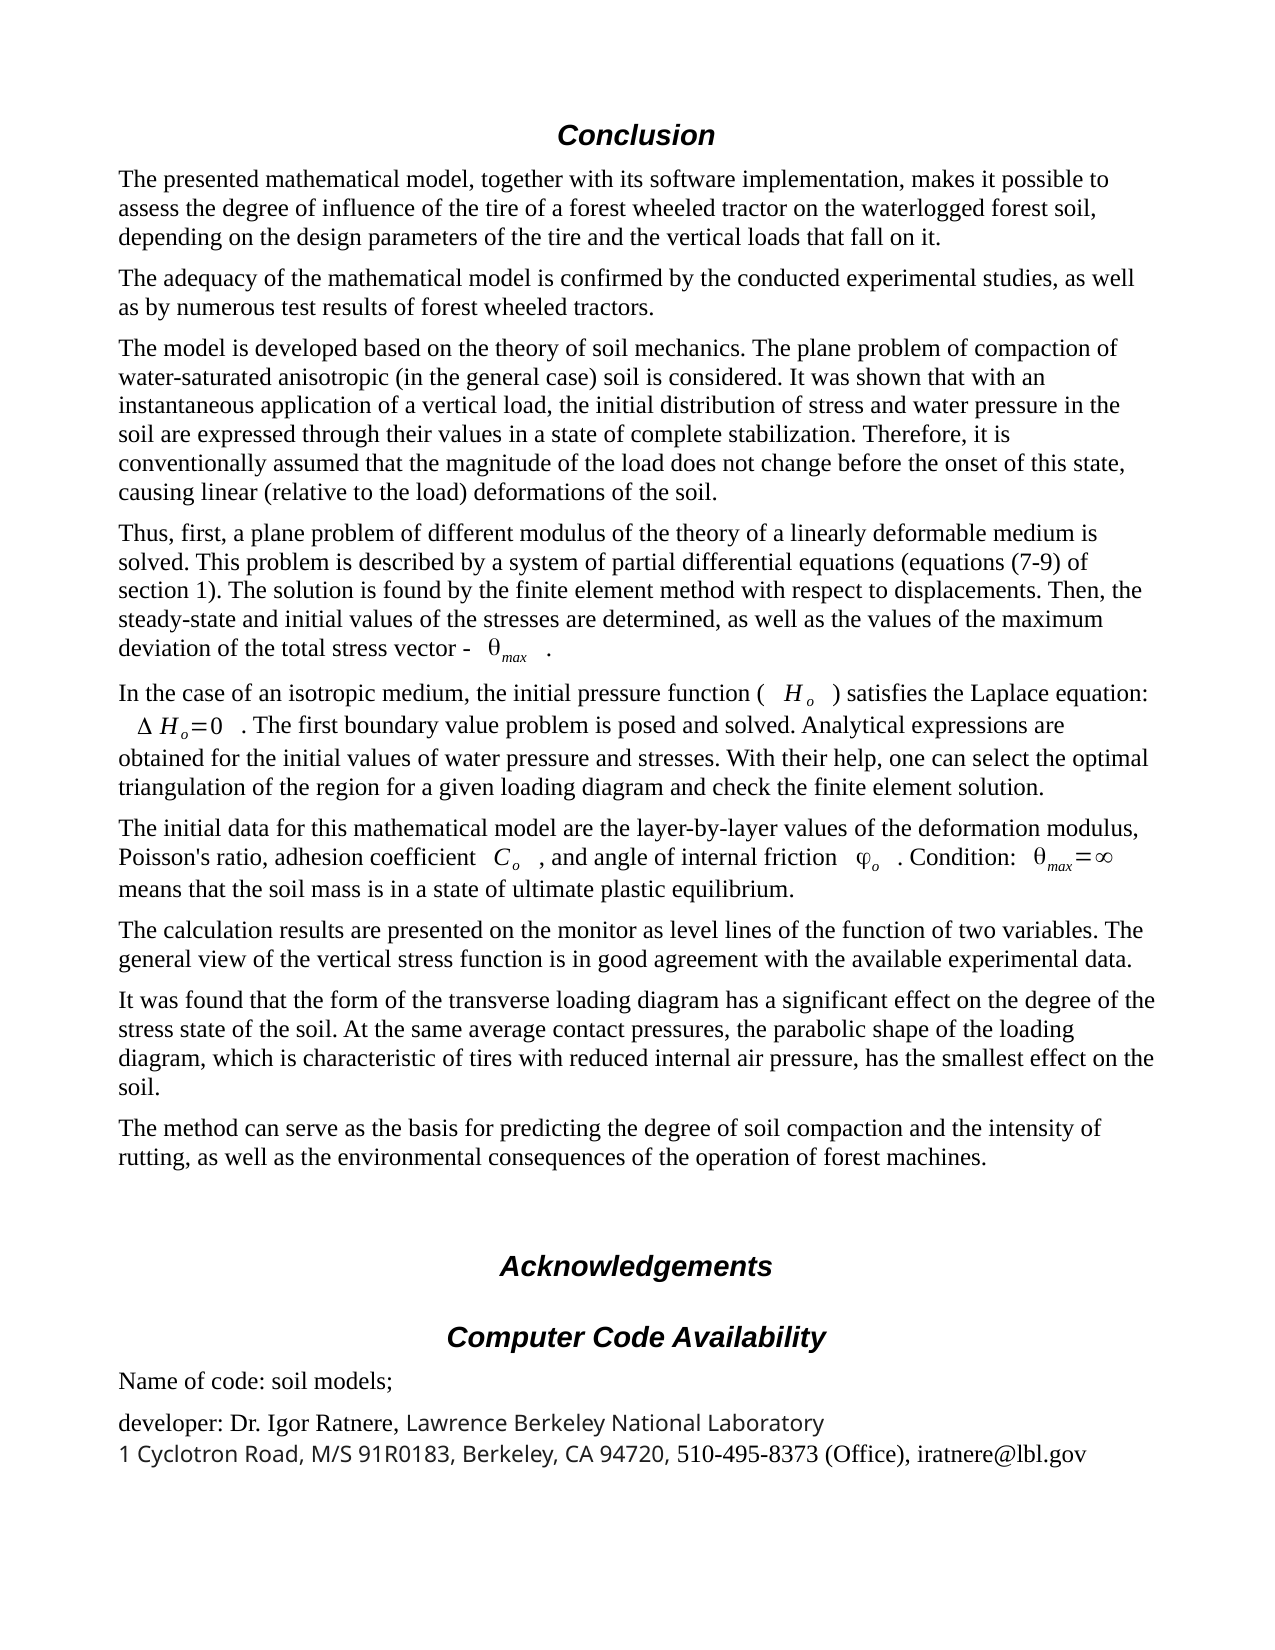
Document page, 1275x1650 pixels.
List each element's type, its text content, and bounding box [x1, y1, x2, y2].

text developer: Dr. Igor Ratnere, Lawrence Berkeley National Laboratory 1 Cyclotron Road, M/S 91R0183, Berkeley, CA 94720, 510-495-8373 (Office), iratnere@lbl.gov [118, 1407, 1157, 1469]
text It was found that the form of the transverse loading diagram has a significant effect on the degree of the stress state of the soil. At the same average contact pressures, the parabolic shape of the loading diagram, which is characteristic of tires with reduced internal air pressure, has the smallest effect on the soil. [118, 985, 1157, 1100]
text Thus, first, a plane problem of different modulus of the theory of a linearly deformable medium is solved. This problem is described by a system of partial differential equations (equations (7-9) of section 1). The solution is found by the finite element method with respect to displacements. Then, the steady-state and initial values ​​of the stresses are determined, as well as the values ​​of the maximum deviation of the total stress vector -. [118, 518, 1157, 665]
text The presented mathematical model, together with its software implementation, makes it possible to assess the degree of influence of the tire of a forest wheeled tractor on the waterlogged forest soil, depending on the design parameters of the tire and the vertical loads that fall on it. [118, 164, 1157, 250]
text In the case of an isotropic medium, the initial pressure function () satisfies the Laplace equation:. The first boundary value problem is posed and solved. Analytical expressions are obtained for the initial values ​​of water pressure and stresses. With their help, one can select the optimal triangulation of the region for a given loading diagram and check the finite element solution. [118, 678, 1157, 800]
text Name of code: soil models; [118, 1366, 1157, 1395]
text The calculation results are presented on the monitor as level lines of the function of two variables. The general view of the vertical stress function is in good agreement with the available experimental data. [118, 915, 1157, 973]
text The adequacy of the mathematical model is confirmed by the conducted experimental studies, as well as by numerous test results of forest wheeled tractors. [118, 263, 1157, 320]
text The method can serve as the basis for predicting the degree of soil compaction and the intensity of rutting, as well as the environmental consequences of the operation of forest machines. [118, 1113, 1157, 1170]
subtitle Conclusion [118, 118, 1157, 152]
subtitle Acknowledgements [118, 1249, 1157, 1283]
subtitle Computer Code Availability [118, 1320, 1157, 1354]
text The model is developed based on the theory of soil mechanics. The plane problem of compaction of water-saturated anisotropic (in the general case) soil is considered. It was shown that with an instantaneous application of a vertical load, the initial distribution of stress and water pressure in the soil are expressed through their values ​​in a state of complete stabilization. Therefore, it is conventionally assumed that the magnitude of the load does not change before the onset of this state, causing linear (relative to the load) deformations of the soil. [118, 333, 1157, 505]
text The initial data for this mathematical model are the layer-by-layer values ​​of the deformation modulus, Poisson's ratio, adhesion coefficient, and angle of internal friction. Condition: means that the soil mass is in a state of ultimate plastic equilibrium. [118, 813, 1157, 903]
